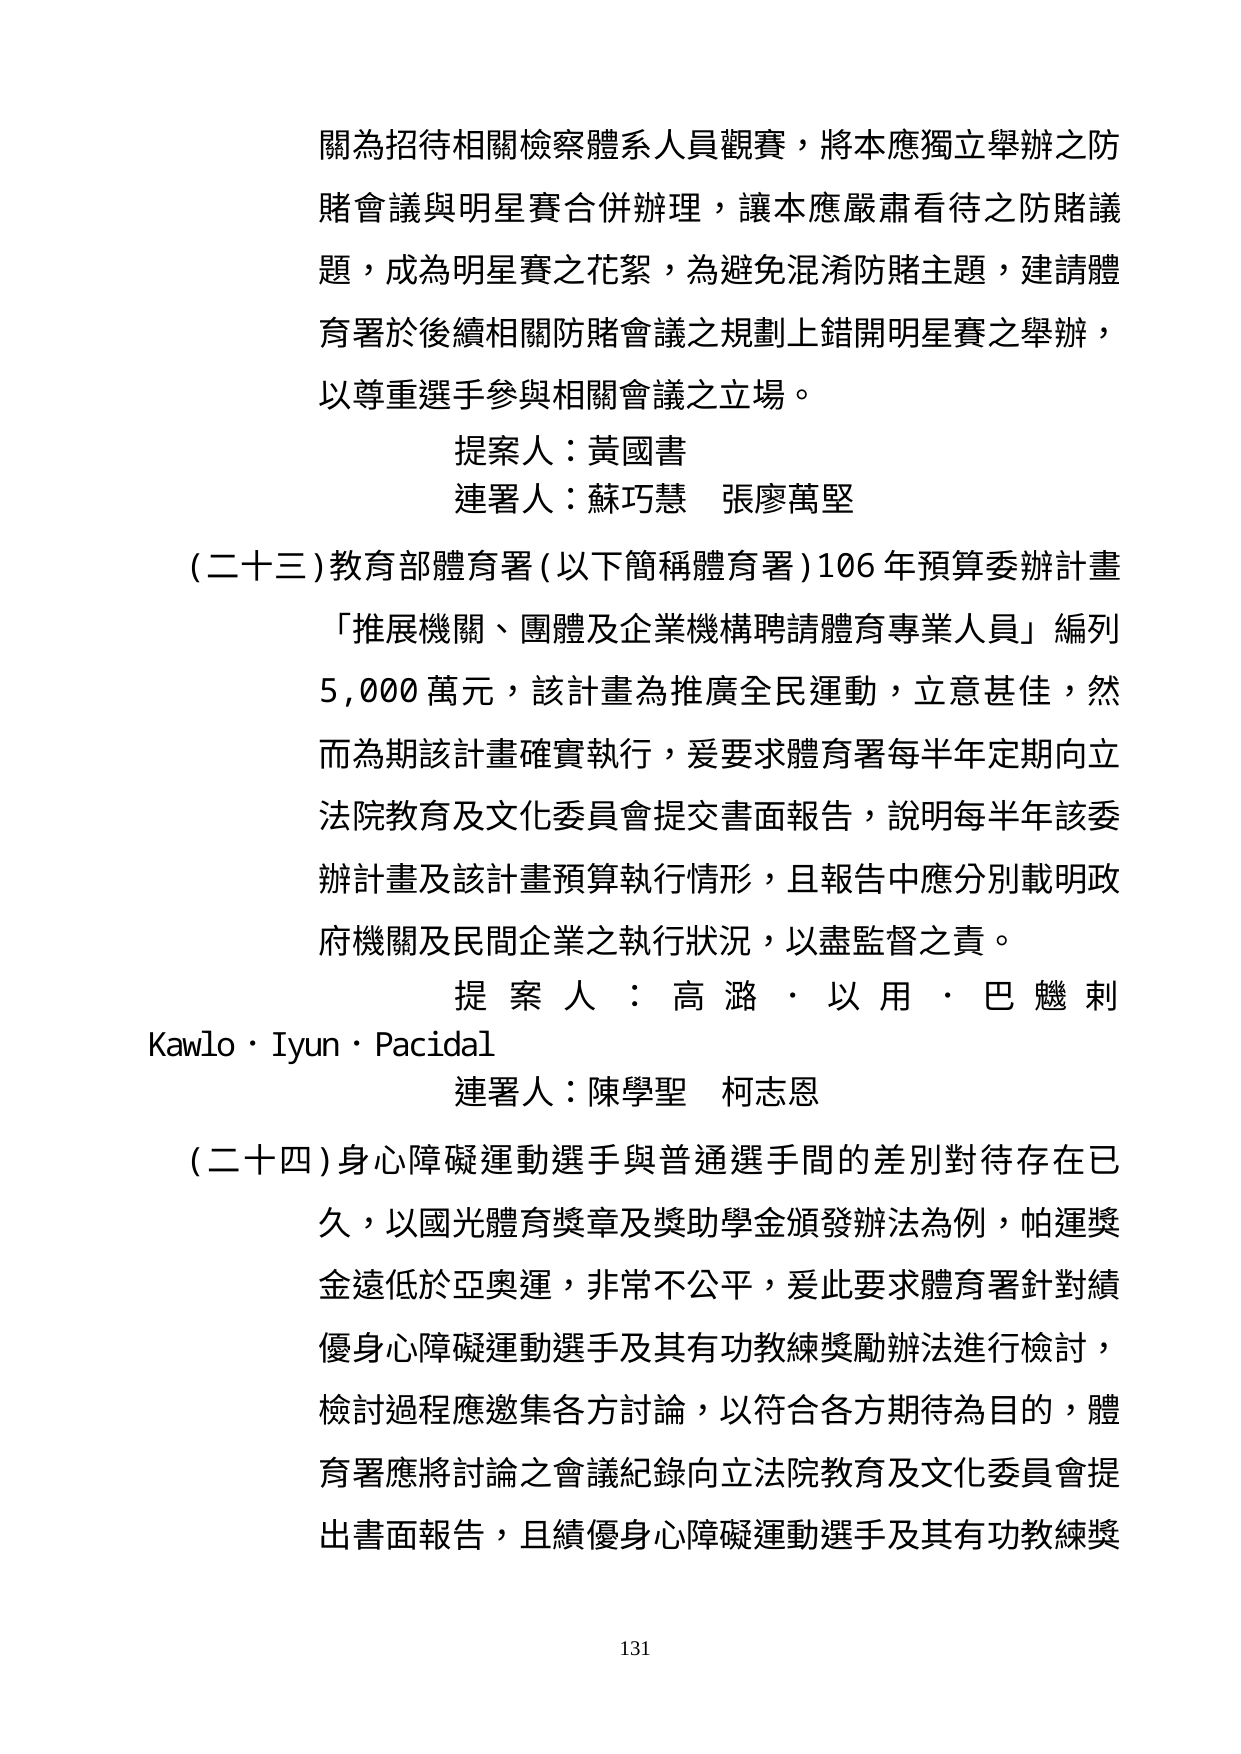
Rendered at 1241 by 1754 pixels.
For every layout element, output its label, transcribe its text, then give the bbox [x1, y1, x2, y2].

text (二十四)身心障礙運動選手與普通選手間的差別對待存在已久，以國光體育獎章及獎助學金頒發辦法為例，帕運獎金遠低於亞奧運，非常不公平，爰此要求體育署針對績優身心障礙運動選手及其有功教練獎勵辦法進行檢討，檢討過程應邀集各方討論，以符合各方期待為目的，體育署應將討論之會議紀錄向立法院教育及文化委員會提出書面報告，且績優身心障礙運動選手及其有功教練獎 [185, 1127, 1122, 1564]
text (二十三)教育部體育署(以下簡稱體育署)106年預算委辦計畫「推展機關、團體及企業機構聘請體育專業人員」編列5,000萬元，該計畫為推廣全民運動，立意甚佳，然而為期該計畫確實執行，爰要求體育署每半年定期向立法院教育及文化委員會提交書面報告，說明每半年該委辦計畫及該計畫預算執行情形，且報告中應分別載明政府機關及民間企業之執行狀況，以盡監督之責。 [185, 533, 1122, 971]
text 連署人：蘇巧慧 張廖萬堅 [148, 473, 1122, 521]
text 關為招待相關檢察體系人員觀賽，將本應獨立舉辦之防賭會議與明星賽合併辦理，讓本應嚴肅看待之防賭議題，成為明星賽之花絮，為避免混淆防賭主題，建請體育署於後續相關防賭會議之規劃上錯開明星賽之舉辦，以尊重選手參與相關會議之立場。 [185, 112, 1122, 425]
text 連署人：陳學聖 柯志恩 [148, 1066, 1122, 1114]
text 提案人：黃國書 [148, 425, 1122, 473]
text 提案人：高潞．以用．巴魕剌Kawlo．Iyun．Pacidal [148, 971, 1122, 1066]
